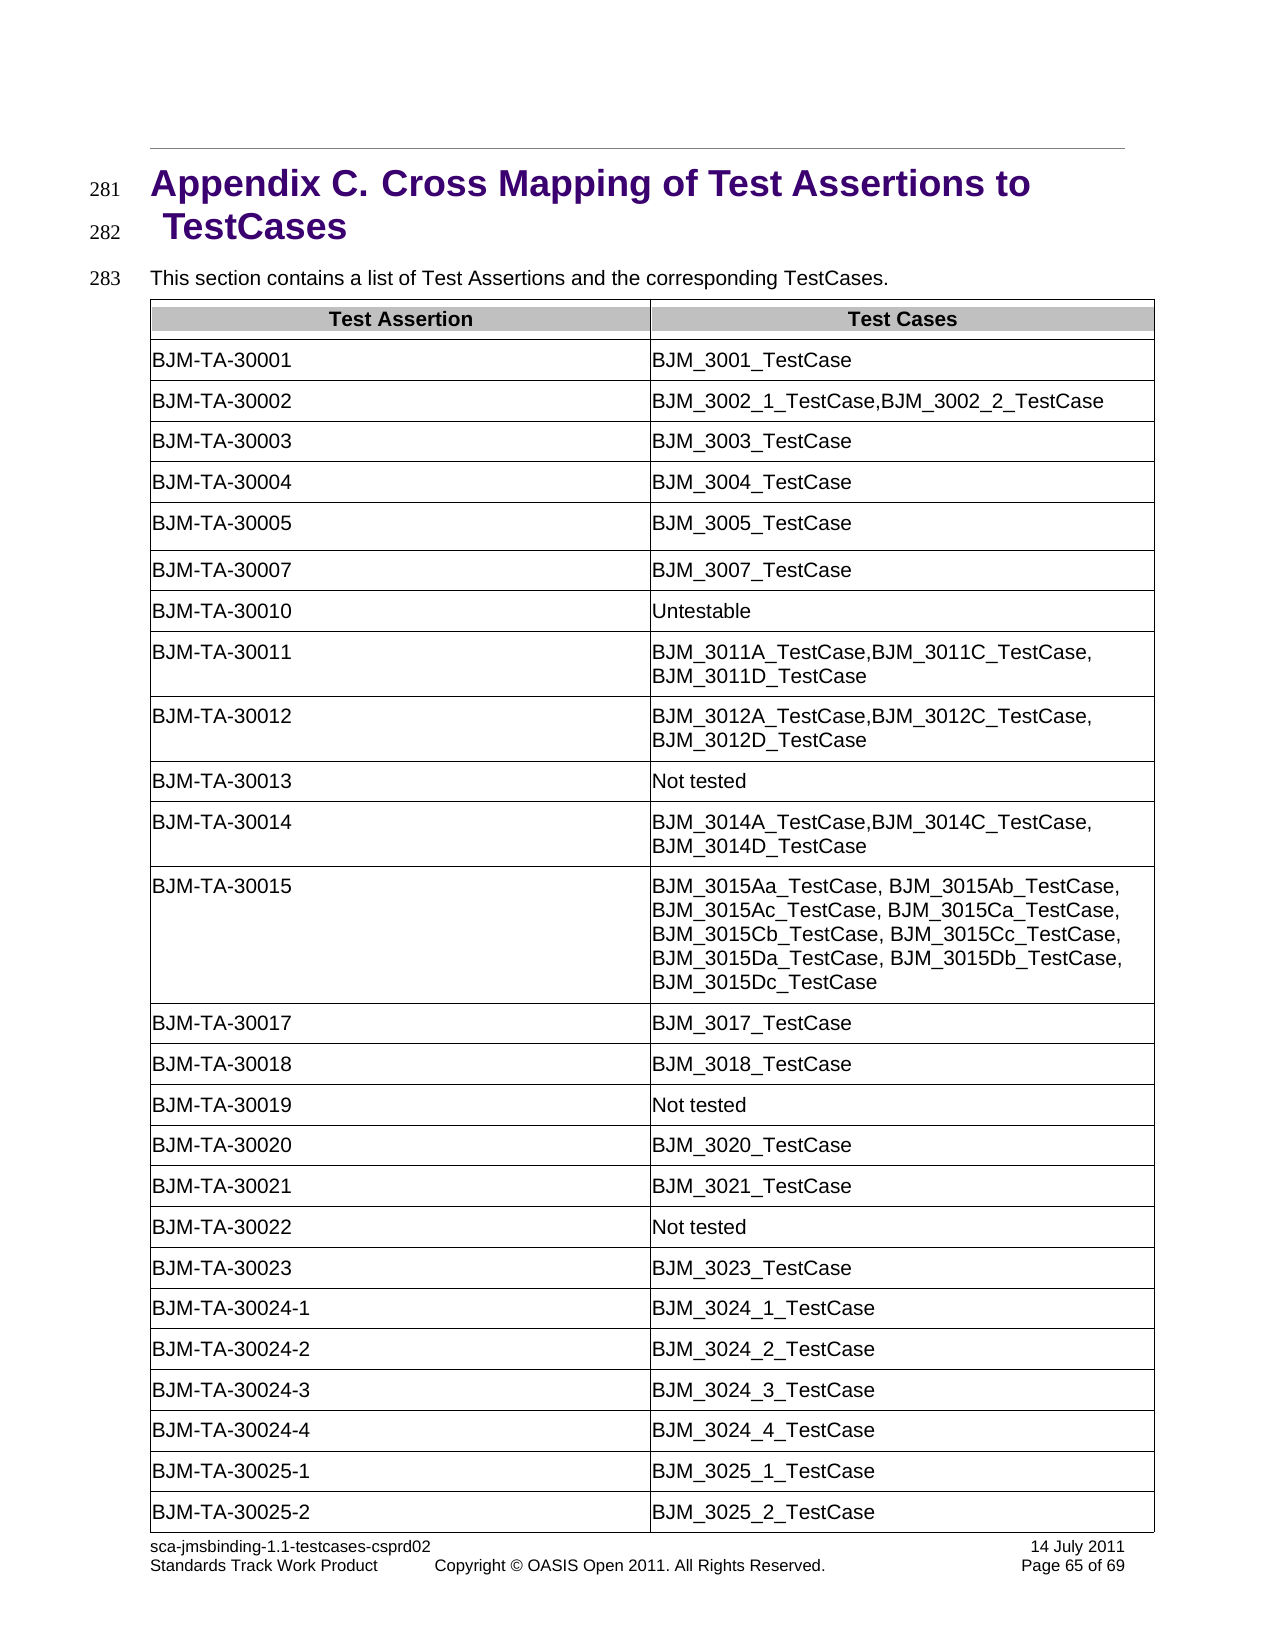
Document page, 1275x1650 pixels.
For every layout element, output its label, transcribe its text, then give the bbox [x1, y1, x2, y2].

table_cell BJM-TA-30012 [151, 697, 650, 761]
table_cell BJM-TA-30025-2 [151, 1492, 650, 1532]
table_cell BJM_3025_1_TestCase [651, 1452, 1154, 1491]
table_cell BJM_3024_3_TestCase [651, 1370, 1154, 1410]
table_cell BJM_3024_1_TestCase [651, 1289, 1154, 1328]
table_cell BJM_3024_4_TestCase [651, 1411, 1154, 1451]
table_cell BJM-TA-30024-1 [151, 1289, 650, 1328]
table_cell BJM-TA-30018 [151, 1044, 650, 1084]
text This section contains a list of Test Assertions and the corresponding TestCases. [150, 266, 1125, 290]
table_cell BJM-TA-30025-1 [151, 1452, 650, 1491]
table_cell BJM-TA-30014 [151, 802, 650, 866]
table_cell BJM-TA-30003 [151, 422, 650, 461]
table_cell BJM-TA-30002 [151, 381, 650, 421]
table_cell BJM_3002_1_TestCase,BJM_3002_2_TestCase [651, 381, 1154, 421]
table_cell BJM-TA-30005 [151, 503, 650, 550]
table_cell BJM_3004_TestCase [651, 462, 1154, 502]
table_cell BJM_3012A_TestCase,BJM_3012C_TestCase, BJM_3012D_TestCase [651, 697, 1154, 761]
table_cell BJM-TA-30024-4 [151, 1411, 650, 1451]
table_cell BJM-TA-30022 [151, 1207, 650, 1247]
table_header Test Assertion [151, 300, 650, 339]
table_cell BJM-TA-30001 [151, 340, 650, 380]
table_cell BJM_3025_2_TestCase [651, 1492, 1154, 1532]
subtitle Cross Mapping of Test Assertions to TestCases [150, 149, 1125, 247]
table_cell BJM_3007_TestCase [651, 551, 1154, 590]
table_cell BJM-TA-30019 [151, 1085, 650, 1125]
table_cell BJM_3015Aa_TestCase, BJM_3015Ab_TestCase, BJM_3015Ac_TestCase, BJM_3015Ca_TestCase, BJM_3015Cb_TestCase, BJM_3015Cc_TestCase, BJM_3015Da_TestCase, BJM_3015Db_TestCase, BJM_3015Dc_TestCase [651, 867, 1154, 1002]
table_cell BJM-TA-30021 [151, 1166, 650, 1206]
table_cell BJM-TA-30024-2 [151, 1329, 650, 1369]
table_cell BJM_3005_TestCase [651, 503, 1154, 550]
table_cell Not tested [651, 1085, 1154, 1125]
table_cell BJM-TA-30017 [151, 1004, 650, 1043]
table_cell BJM-TA-30010 [151, 591, 650, 631]
table_cell BJM_3011A_TestCase,BJM_3011C_TestCase, BJM_3011D_TestCase [651, 632, 1154, 696]
table_cell BJM-TA-30024-3 [151, 1370, 650, 1410]
table_cell BJM_3001_TestCase [651, 340, 1154, 380]
table_cell BJM_3014A_TestCase,BJM_3014C_TestCase, BJM_3014D_TestCase [651, 802, 1154, 866]
table_cell BJM-TA-30011 [151, 632, 650, 696]
table_header Test Cases [651, 300, 1154, 339]
table_cell BJM_3020_TestCase [651, 1126, 1154, 1165]
table_cell BJM-TA-30020 [151, 1126, 650, 1165]
table_cell Untestable [651, 591, 1154, 631]
table_cell BJM_3023_TestCase [651, 1248, 1154, 1288]
table_cell BJM_3017_TestCase [651, 1004, 1154, 1043]
table_cell BJM_3003_TestCase [651, 422, 1154, 461]
table_cell BJM_3021_TestCase [651, 1166, 1154, 1206]
table_cell BJM-TA-30015 [151, 867, 650, 1002]
table_cell Not tested [651, 762, 1154, 801]
table_cell Not tested [651, 1207, 1154, 1247]
table_cell BJM_3018_TestCase [651, 1044, 1154, 1084]
table_cell BJM-TA-30013 [151, 762, 650, 801]
table_cell BJM_3024_2_TestCase [651, 1329, 1154, 1369]
table_cell BJM-TA-30004 [151, 462, 650, 502]
table_cell BJM-TA-30007 [151, 551, 650, 590]
table_cell BJM-TA-30023 [151, 1248, 650, 1288]
